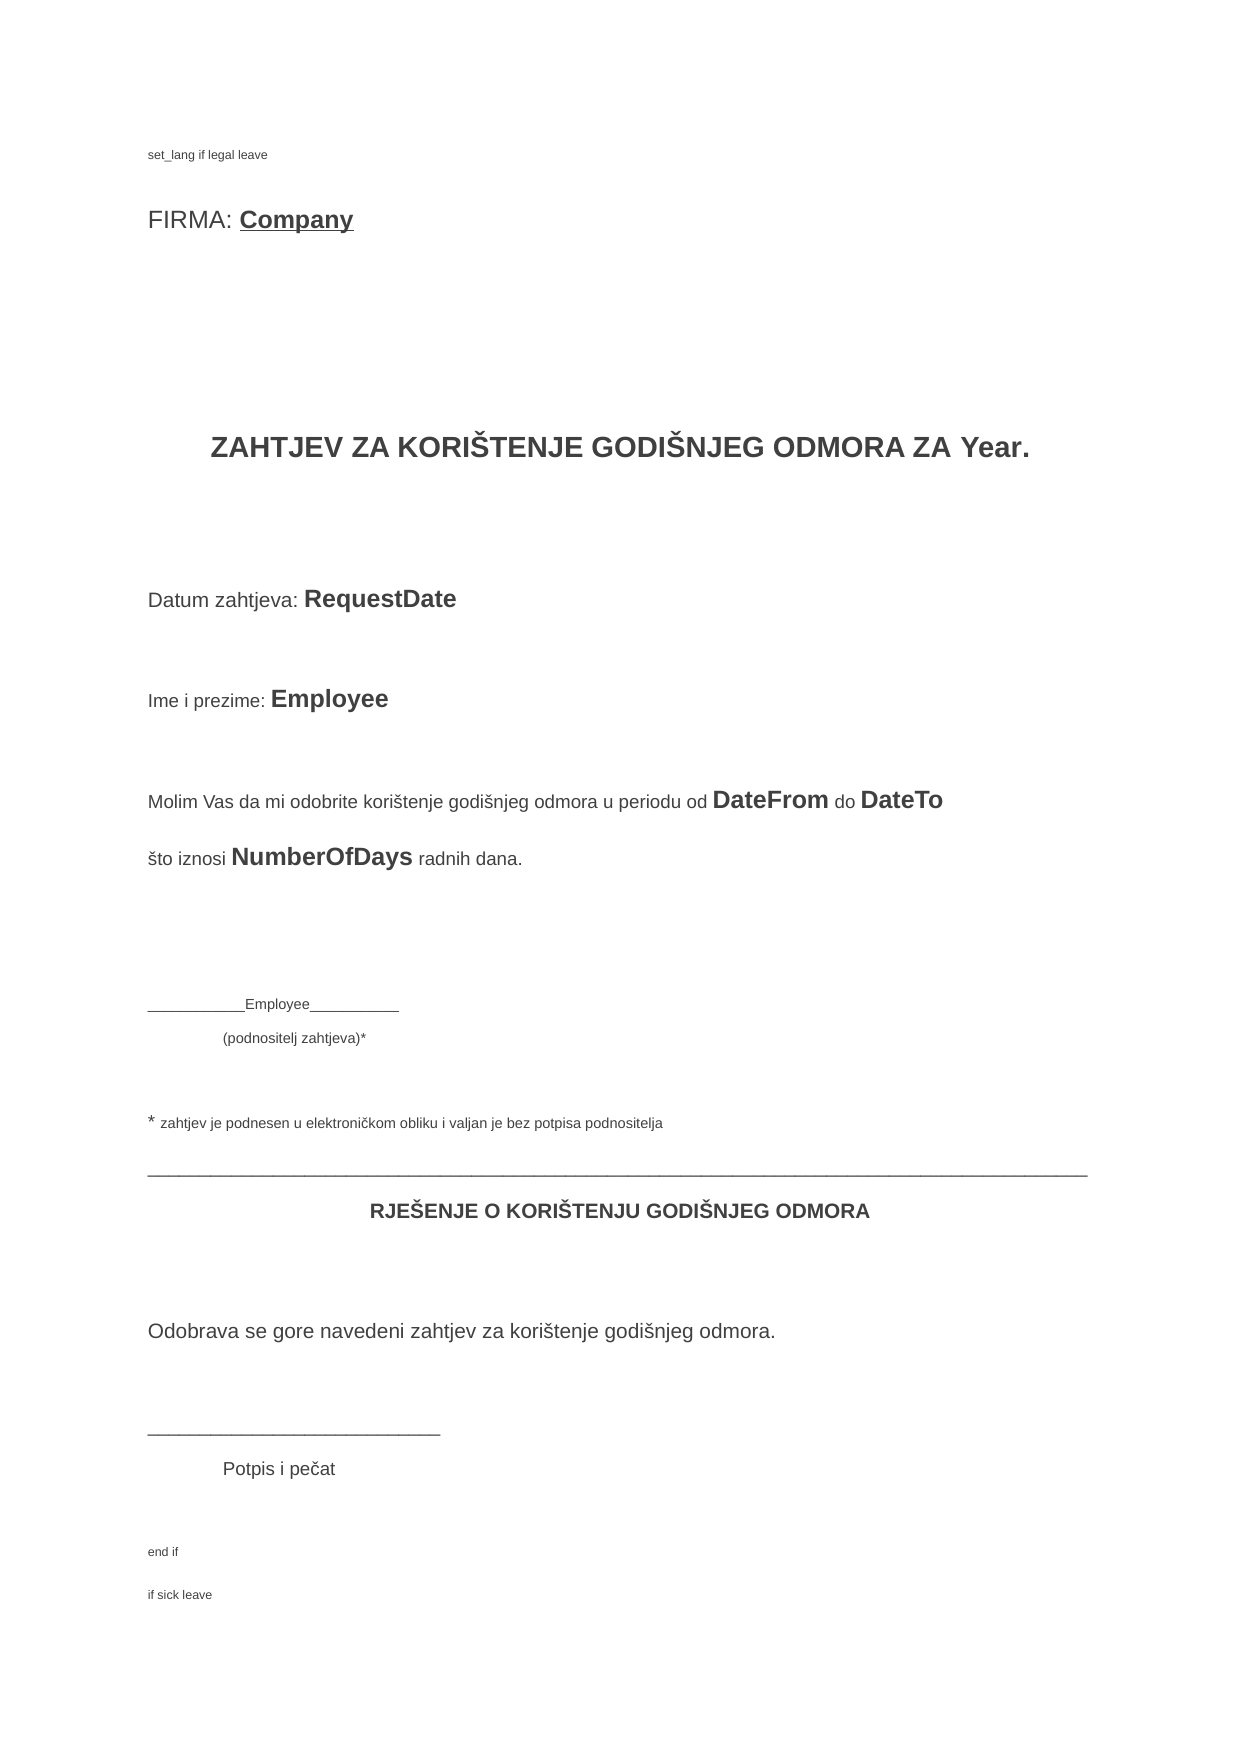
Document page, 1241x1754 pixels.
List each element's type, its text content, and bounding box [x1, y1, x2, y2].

text end if [148, 1544, 1093, 1559]
text ____________Employee___________ [148, 996, 1093, 1012]
text Ime i prezime: Employee [148, 684, 1093, 713]
text RJEŠENJE O KORIŠTENJU GODIŠNJEG ODMORA [148, 1199, 1093, 1223]
text ____________________________ [148, 1415, 1093, 1437]
text što iznosi NumberOfDays radnih dana. [148, 842, 1093, 871]
text if sick leave [148, 1587, 1093, 1602]
text Potpis i pečat [148, 1458, 1093, 1480]
text FIRMA: Company [148, 205, 1093, 234]
text ZAHTJEV ZA KORIŠTENJE GODIŠNJEG ODMORA ZA Year. [148, 430, 1093, 464]
text (podnositelj zahtjeva)* [148, 1029, 1093, 1046]
text set_lang if legal leave [148, 148, 1093, 162]
text * zahtjev je podnesen u elektroničkom obliku i valjan je bez potpisa podnositelja [148, 1111, 1093, 1132]
text Odobrava se gore navedeni zahtjev za korištenje godišnjeg odmora. [148, 1319, 1093, 1343]
text __________________________________________________________________________________________ [148, 1156, 1093, 1178]
text Datum zahtjeva: RequestDate [148, 584, 1093, 612]
text Molim Vas da mi odobrite korištenje godišnjeg odmora u periodu od DateFrom do DateTo [148, 785, 1093, 814]
